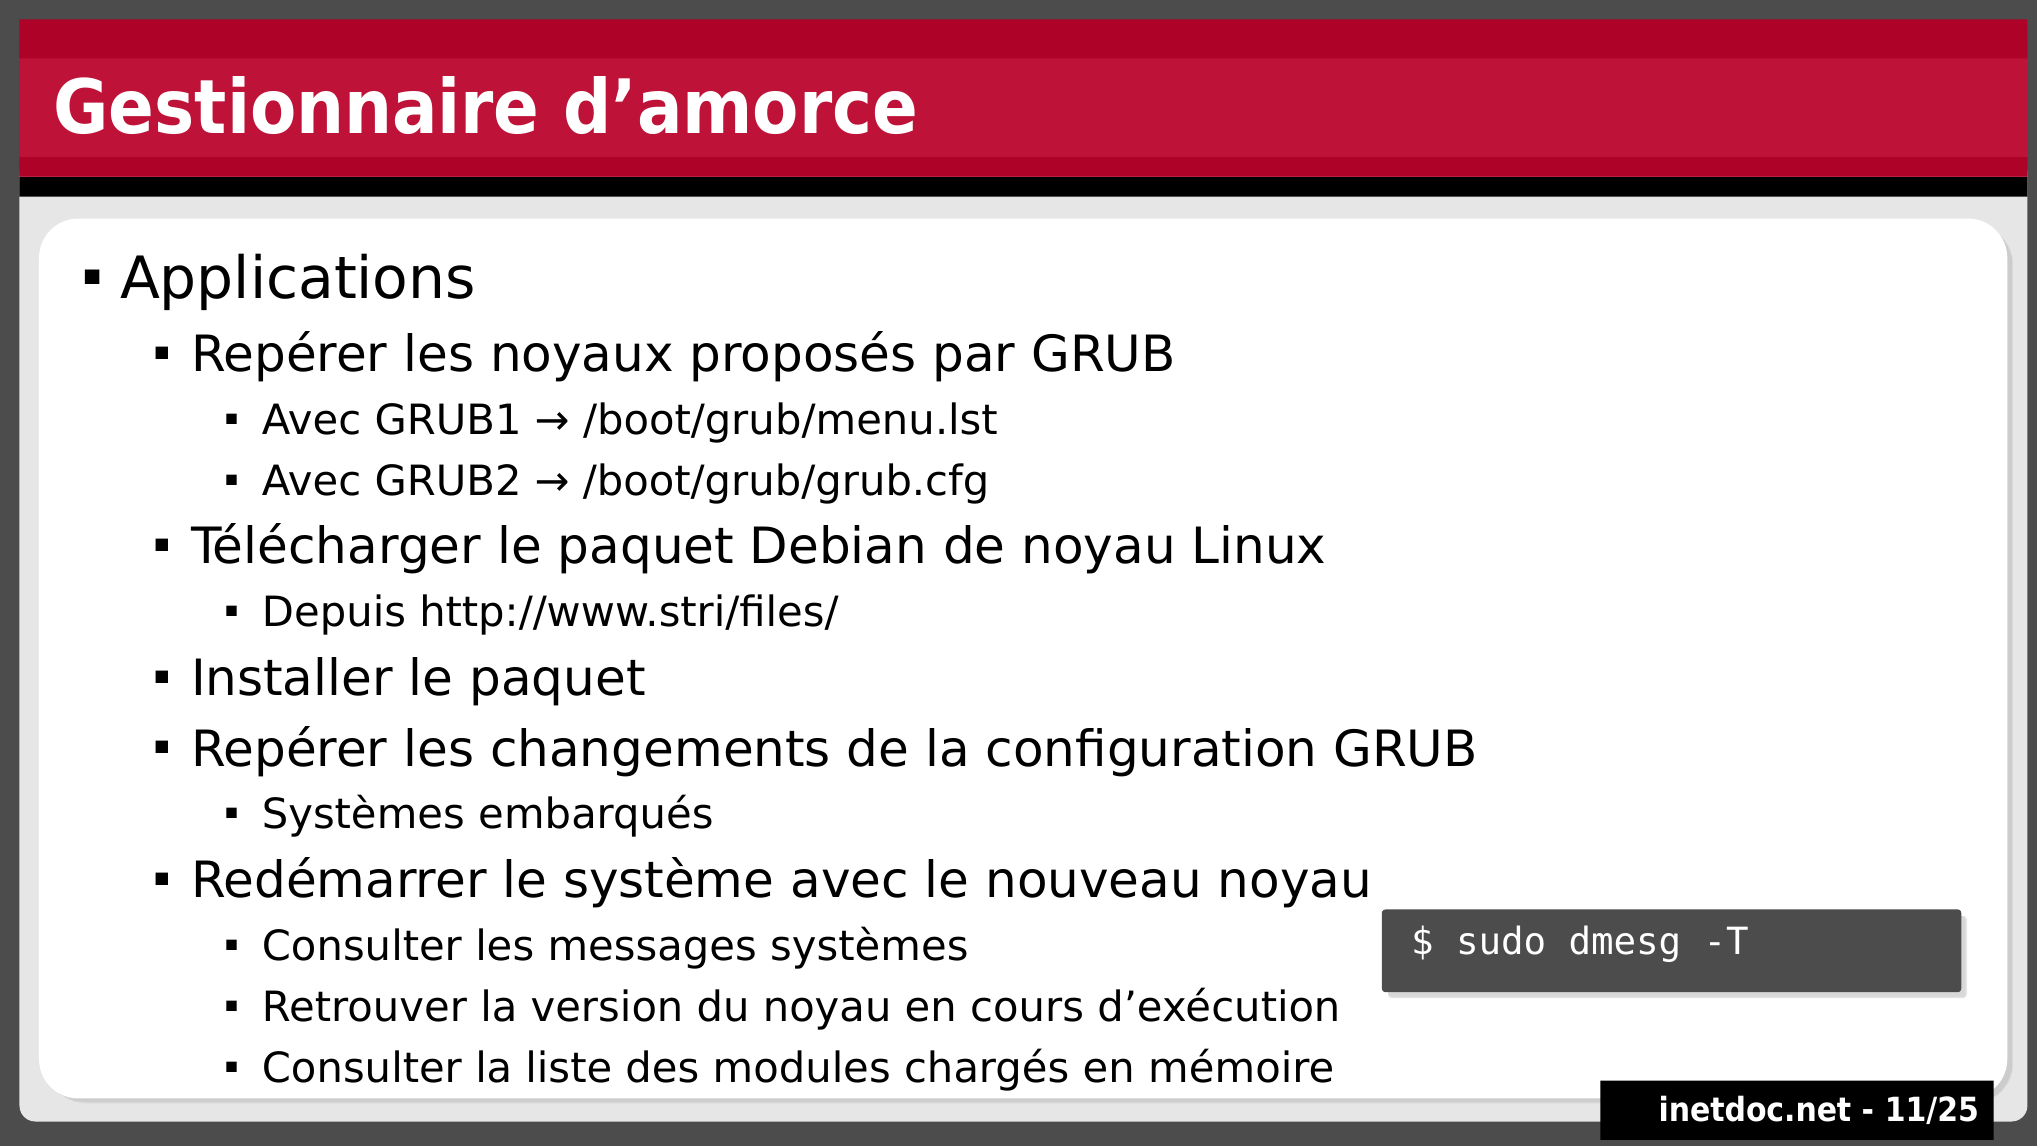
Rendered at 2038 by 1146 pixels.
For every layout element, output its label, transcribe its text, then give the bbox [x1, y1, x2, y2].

text_box inetdoc.net - <numéro>/25 [1600, 1080, 1994, 1140]
text_box Applications Repérer les noyaux proposés par GRUB Avec GRUB1 → /boot/grub/menu.lst Avec GRUB2 → /boot/grub/grub.cfg Télécharger le paquet Debian de noyau Linux Depuis http://www.stri/files/ Installer le paquet Repérer les changements de la configuration GRUB Systèmes embarqués Redémarrer le système avec le nouveau noyau Consulter les messages systèmes Retrouver la version du noyau en cours d’exécution Consulter la liste des modules chargés en mémoire [38, 218, 2008, 1099]
text_box $ sudo dmesg -T [1381, 909, 1962, 993]
text_box Gestionnaire d’amorce [19, 59, 2028, 157]
text_box [19, 157, 2028, 1122]
text_box [19, 19, 2028, 59]
